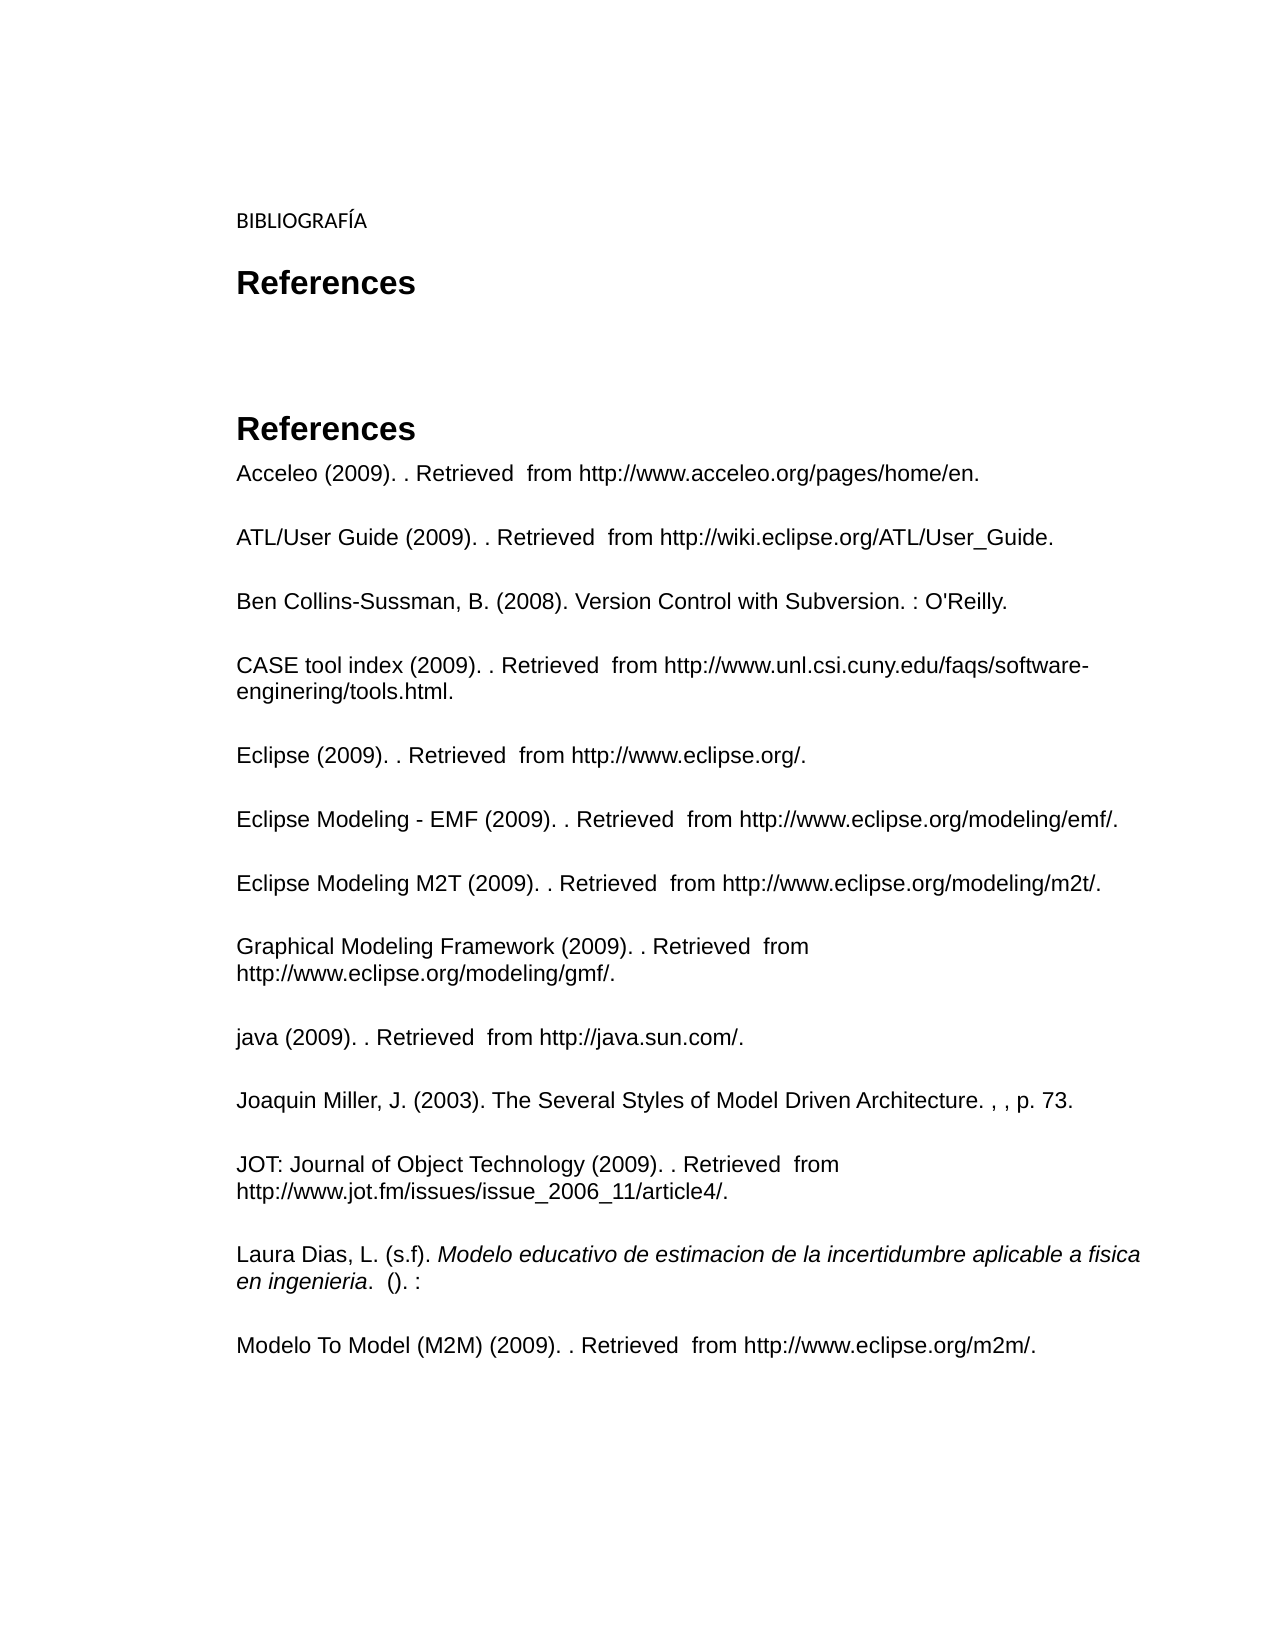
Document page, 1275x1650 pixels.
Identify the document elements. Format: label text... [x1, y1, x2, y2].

text Ben Collins-Sussman, B. (2008). Version Control with Subversion. : O'Reilly. [236, 588, 1157, 614]
text JOT: Journal of Object Technology (2009). . Retrieved from http://www.jot.fm/issues/issue_2006_11/article4/. [236, 1151, 1157, 1204]
subtitle References [236, 409, 1157, 447]
text Laura Dias, L. (s.f). Modelo educativo de estimacion de la incertidumbre aplicable a fisica en ingenieria. (). : [236, 1241, 1157, 1294]
text CASE tool index (2009). . Retrieved from http://www.unl.csi.cuny.edu/faqs/software-enginering/tools.html. [236, 652, 1157, 704]
text Acceleo (2009). . Retrieved from http://www.acceleo.org/pages/home/en. [236, 460, 1157, 486]
text ATL/User Guide (2009). . Retrieved from http://wiki.eclipse.org/ATL/User_Guide. [236, 524, 1157, 550]
text Graphical Modeling Framework (2009). . Retrieved from http://www.eclipse.org/modeling/gmf/. [236, 933, 1157, 986]
text Eclipse Modeling M2T (2009). . Retrieved from http://www.eclipse.org/modeling/m2t/. [236, 869, 1157, 896]
subtitle References [236, 263, 1157, 302]
text Eclipse (2009). . Retrieved from http://www.eclipse.org/. [236, 742, 1157, 768]
text BIBLIOGRAFÍA [236, 206, 1157, 234]
text java (2009). . Retrieved from http://java.sun.com/. [236, 1023, 1157, 1050]
text Eclipse Modeling - EMF (2009). . Retrieved from http://www.eclipse.org/modeling/emf/. [236, 806, 1157, 832]
text Joaquin Miller, J. (2003). The Several Styles of Model Driven Architecture. , , p. 73. [236, 1087, 1157, 1114]
text Modelo To Model (M2M) (2009). . Retrieved from http://www.eclipse.org/m2m/. [236, 1332, 1157, 1358]
